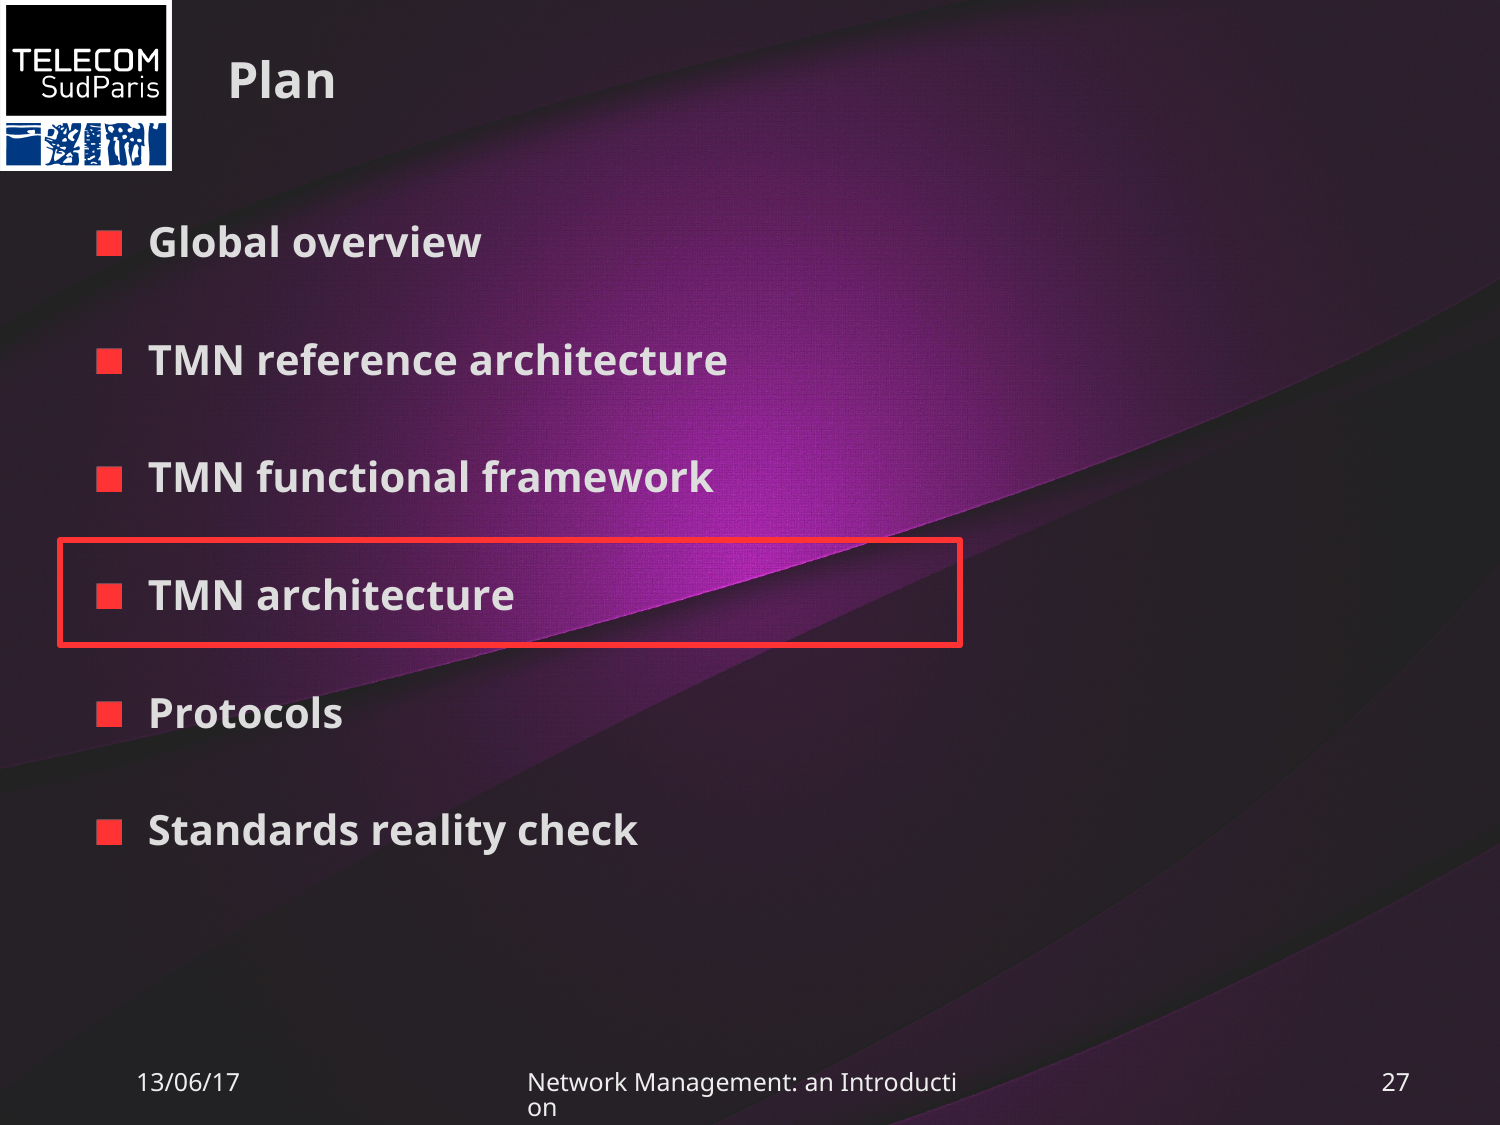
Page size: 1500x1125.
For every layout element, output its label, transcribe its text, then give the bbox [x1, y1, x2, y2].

list Global overview TMN reference architecture TMN functional framework TMN architecture Protocols Standards reality check [76, 543, 957, 642]
title Plan [212, 19, 1406, 138]
picture [0, 0, 1500, 1125]
list Global overview TMN reference architecture TMN functional framework TMN architecture Protocols Standards reality check [76, 207, 1427, 977]
